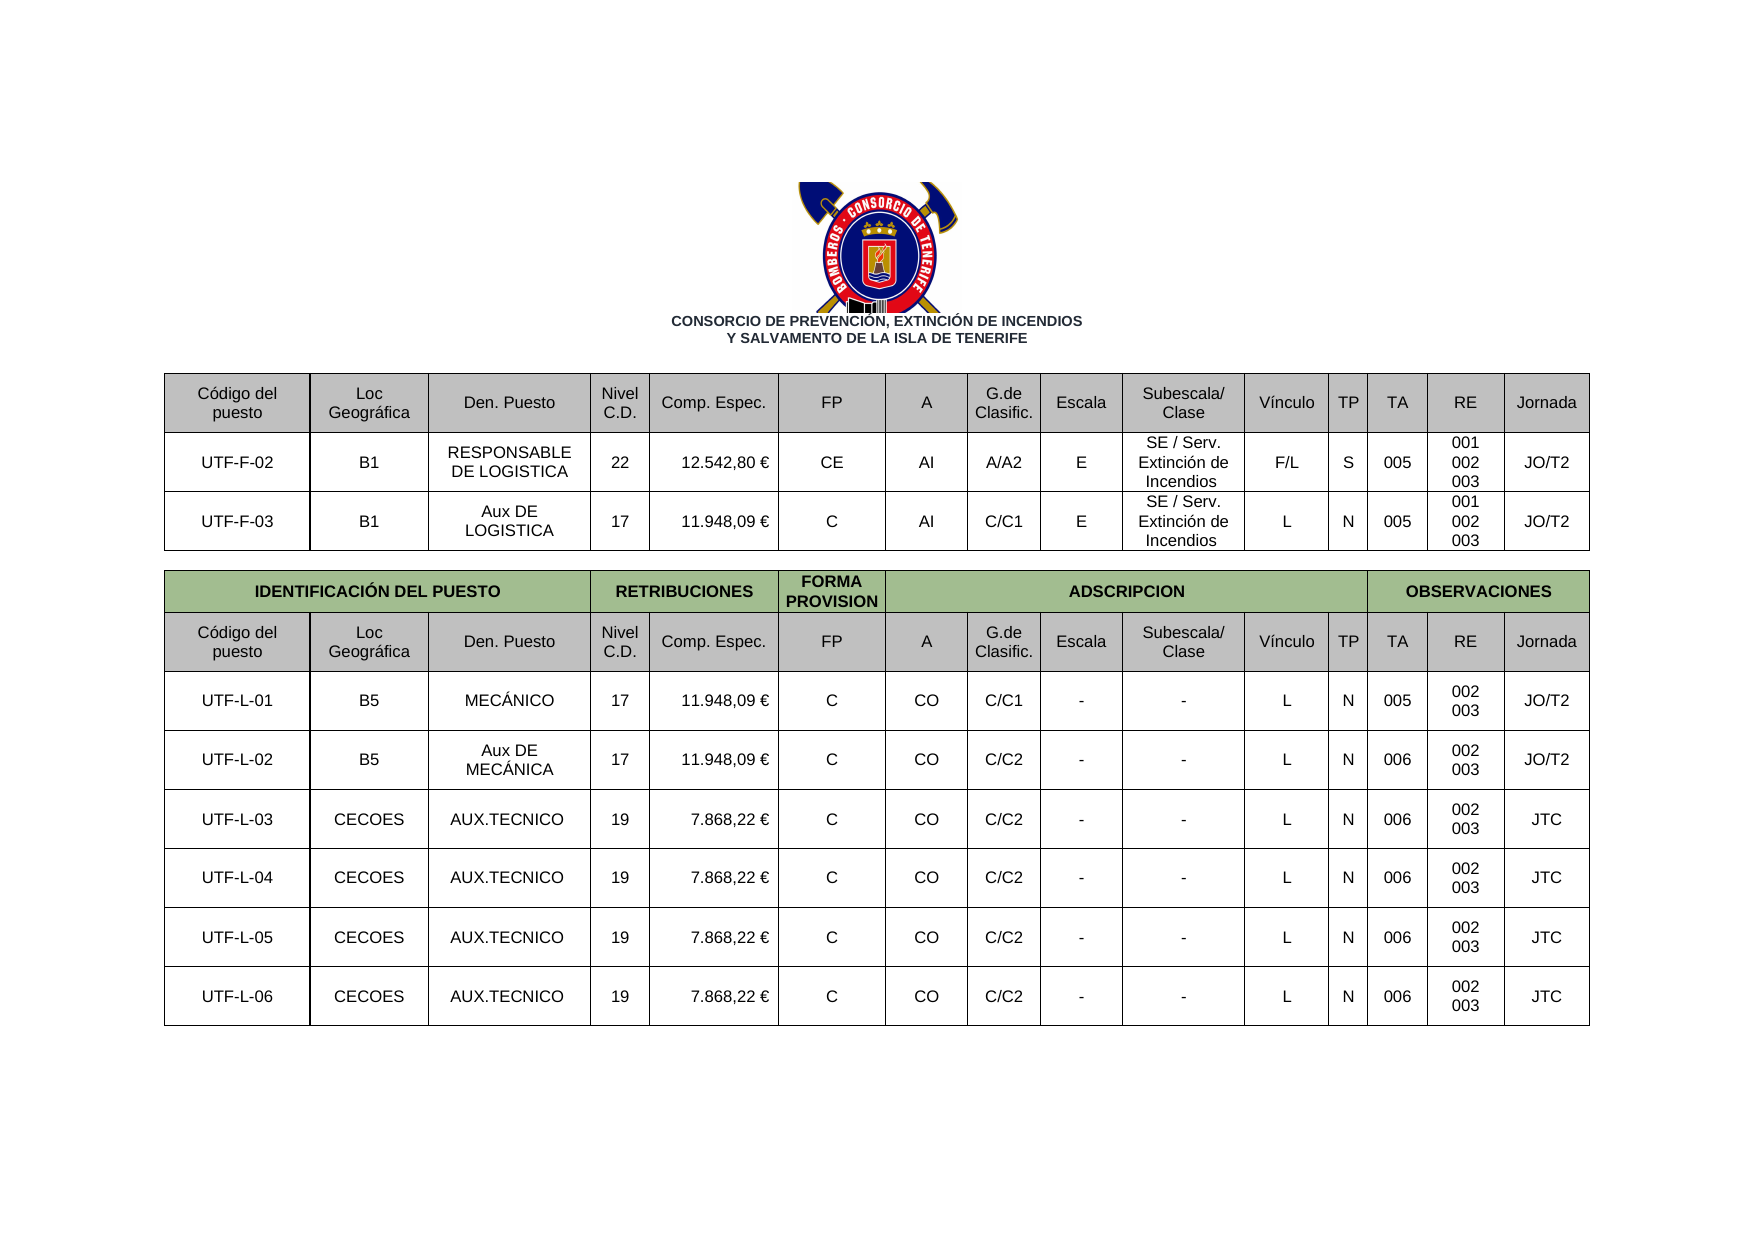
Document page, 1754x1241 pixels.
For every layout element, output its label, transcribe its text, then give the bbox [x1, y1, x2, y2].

table_cell AUX.TECNICO [429, 908, 590, 966]
table_cell OBSERVACIONES [1368, 571, 1589, 612]
table_cell 17 [591, 731, 649, 789]
table_cell CECOES [311, 908, 428, 966]
table_cell C [779, 908, 885, 966]
table_cell 19 [591, 967, 649, 1025]
table_cell UTF-L-04 [165, 849, 309, 907]
table_cell 7.868,22 € [650, 790, 778, 848]
table_cell N [1329, 967, 1367, 1025]
table_cell ADSCRIPCION [886, 571, 1367, 612]
table_cell 11.948,09 € [650, 672, 778, 730]
table_cell FORMA PROVISION [779, 571, 885, 612]
table_cell Jornada [1505, 613, 1589, 671]
table_cell L [1245, 492, 1328, 550]
table_cell - [1123, 849, 1244, 907]
table_cell B1 [311, 433, 428, 491]
table_cell C [779, 731, 885, 789]
table_cell 002 003 [1428, 908, 1504, 966]
table_cell C [779, 967, 885, 1025]
table_cell 006 [1368, 967, 1427, 1025]
table_cell Loc Geográfica [311, 613, 428, 671]
table_cell 006 [1368, 849, 1427, 907]
table_cell - [1123, 967, 1244, 1025]
table_cell A [886, 374, 967, 432]
table_cell Vínculo [1245, 613, 1328, 671]
table_cell L [1245, 849, 1328, 907]
table_cell 005 [1368, 672, 1427, 730]
table_cell N [1329, 492, 1367, 550]
table_cell Den. Puesto [429, 613, 590, 671]
table_cell E [1041, 433, 1122, 491]
table_cell - [1041, 672, 1122, 730]
table_cell CO [886, 849, 967, 907]
table_cell MECÁNICO [429, 672, 590, 730]
table_cell JO/T2 [1505, 672, 1589, 730]
table_cell F/L [1245, 433, 1328, 491]
table_cell FP [779, 374, 885, 432]
table_cell C/C2 [968, 790, 1040, 848]
table_cell Nivel C.D. [591, 613, 649, 671]
table_cell AUX.TECNICO [429, 849, 590, 907]
table_cell CECOES [311, 849, 428, 907]
table_cell 12.542,80 € [650, 433, 778, 491]
table_cell TP [1329, 613, 1367, 671]
table_cell N [1329, 672, 1367, 730]
table_cell 005 [1368, 433, 1427, 491]
table_cell E [1041, 492, 1122, 550]
table_cell JTC [1505, 967, 1589, 1025]
table_cell JO/T2 [1505, 433, 1589, 491]
table_cell - [1041, 790, 1122, 848]
table_cell Aux DE MECÁNICA [429, 731, 590, 789]
table_cell UTF-L-03 [165, 790, 309, 848]
table_cell C/C2 [968, 731, 1040, 789]
table_cell - [1041, 967, 1122, 1025]
table_cell Código del puesto [165, 613, 309, 671]
table_cell 001 002 003 [1428, 433, 1504, 491]
table_cell N [1329, 731, 1367, 789]
table_cell JTC [1505, 790, 1589, 848]
table_cell 002 003 [1428, 672, 1504, 730]
table_cell CO [886, 908, 967, 966]
table_cell 19 [591, 849, 649, 907]
table_cell TA [1368, 374, 1427, 432]
table_cell 005 [1368, 492, 1427, 550]
table_cell AI [886, 433, 967, 491]
table_cell N [1329, 849, 1367, 907]
table_cell TA [1368, 613, 1427, 671]
table_cell Comp. Espec. [650, 374, 778, 432]
table_cell 002 003 [1428, 731, 1504, 789]
table_cell CE [779, 433, 885, 491]
table_cell A/A2 [968, 433, 1040, 491]
table_cell RE [1428, 613, 1504, 671]
table_cell Comp. Espec. [650, 613, 778, 671]
table_cell - [1123, 672, 1244, 730]
table_cell C/C2 [968, 967, 1040, 1025]
table_cell L [1245, 790, 1328, 848]
table_cell UTF-L-01 [165, 672, 309, 730]
table_cell Subescala/ Clase [1123, 613, 1244, 671]
table_cell - [1041, 908, 1122, 966]
table_cell CO [886, 672, 967, 730]
table_cell Loc Geográfica [311, 374, 428, 432]
table_cell 002 003 [1428, 849, 1504, 907]
table_cell 11.948,09 € [650, 492, 778, 550]
table_cell UTF-L-02 [165, 731, 309, 789]
table_cell 7.868,22 € [650, 908, 778, 966]
table_cell Den. Puesto [429, 374, 590, 432]
table_cell 22 [591, 433, 649, 491]
table_cell SE / Serv. Extinción de Incendios [1123, 433, 1244, 491]
table_cell L [1245, 967, 1328, 1025]
table_cell L [1245, 908, 1328, 966]
table_cell RE [1428, 374, 1504, 432]
table_cell UTF-L-06 [165, 967, 309, 1025]
table_cell 7.868,22 € [650, 849, 778, 907]
table_cell Subescala/ Clase [1123, 374, 1244, 432]
table_cell AUX.TECNICO [429, 967, 590, 1025]
table_cell S [1329, 433, 1367, 491]
table_cell Código del puesto [165, 374, 309, 432]
table_cell C/C2 [968, 849, 1040, 907]
table_cell C [779, 672, 885, 730]
table_cell SE / Serv. Extinción de Incendios [1123, 492, 1244, 550]
table_cell - [1123, 731, 1244, 789]
table_cell A [886, 613, 967, 671]
table_cell JTC [1505, 908, 1589, 966]
table_cell IDENTIFICACIÓN DEL PUESTO [165, 571, 590, 612]
table_cell - [1041, 731, 1122, 789]
table_cell L [1245, 731, 1328, 789]
table_cell 002 003 [1428, 790, 1504, 848]
table_cell - [1123, 908, 1244, 966]
table_cell JTC [1505, 849, 1589, 907]
table_cell Nivel C.D. [591, 374, 649, 432]
table_cell 19 [591, 908, 649, 966]
table_cell Vínculo [1245, 374, 1328, 432]
table_cell - [1123, 790, 1244, 848]
table_cell UTF-L-05 [165, 908, 309, 966]
table_cell N [1329, 908, 1367, 966]
table_cell G.de Clasific. [968, 374, 1040, 432]
table_cell Aux DE LOGISTICA [429, 492, 590, 550]
table_cell G.de Clasific. [968, 613, 1040, 671]
table_cell Escala [1041, 374, 1122, 432]
table_cell [165, 551, 1589, 570]
table_cell JO/T2 [1505, 731, 1589, 789]
table_cell Jornada [1505, 374, 1589, 432]
table_cell L [1245, 672, 1328, 730]
table_cell C/C2 [968, 908, 1040, 966]
table_cell C [779, 849, 885, 907]
table_cell 006 [1368, 790, 1427, 848]
table_cell UTF-F-02 [165, 433, 309, 491]
table_cell 7.868,22 € [650, 967, 778, 1025]
table_cell JO/T2 [1505, 492, 1589, 550]
table_cell - [1041, 849, 1122, 907]
table_cell CO [886, 967, 967, 1025]
table_cell B1 [311, 492, 428, 550]
table_cell CO [886, 790, 967, 848]
table_cell Escala [1041, 613, 1122, 671]
table_cell B5 [311, 672, 428, 730]
table_cell RETRIBUCIONES [591, 571, 778, 612]
table_cell AI [886, 492, 967, 550]
table_cell B5 [311, 731, 428, 789]
table_cell 19 [591, 790, 649, 848]
table_cell CECOES [311, 790, 428, 848]
table_cell 001 002 003 [1428, 492, 1504, 550]
table_cell C [779, 492, 885, 550]
table_cell RESPONSABLE DE LOGISTICA [429, 433, 590, 491]
table_cell N [1329, 790, 1367, 848]
table_cell 006 [1368, 731, 1427, 789]
table_cell C/C1 [968, 672, 1040, 730]
table_cell FP [779, 613, 885, 671]
table_cell 006 [1368, 908, 1427, 966]
table_cell 11.948,09 € [650, 731, 778, 789]
table_cell 17 [591, 672, 649, 730]
table_cell AUX.TECNICO [429, 790, 590, 848]
table_cell CO [886, 731, 967, 789]
table_cell 002 003 [1428, 967, 1504, 1025]
table_cell C/C1 [968, 492, 1040, 550]
table_cell 17 [591, 492, 649, 550]
table_cell C [779, 790, 885, 848]
table_cell TP [1329, 374, 1367, 432]
table_cell UTF-F-03 [165, 492, 309, 550]
table_cell CECOES [311, 967, 428, 1025]
